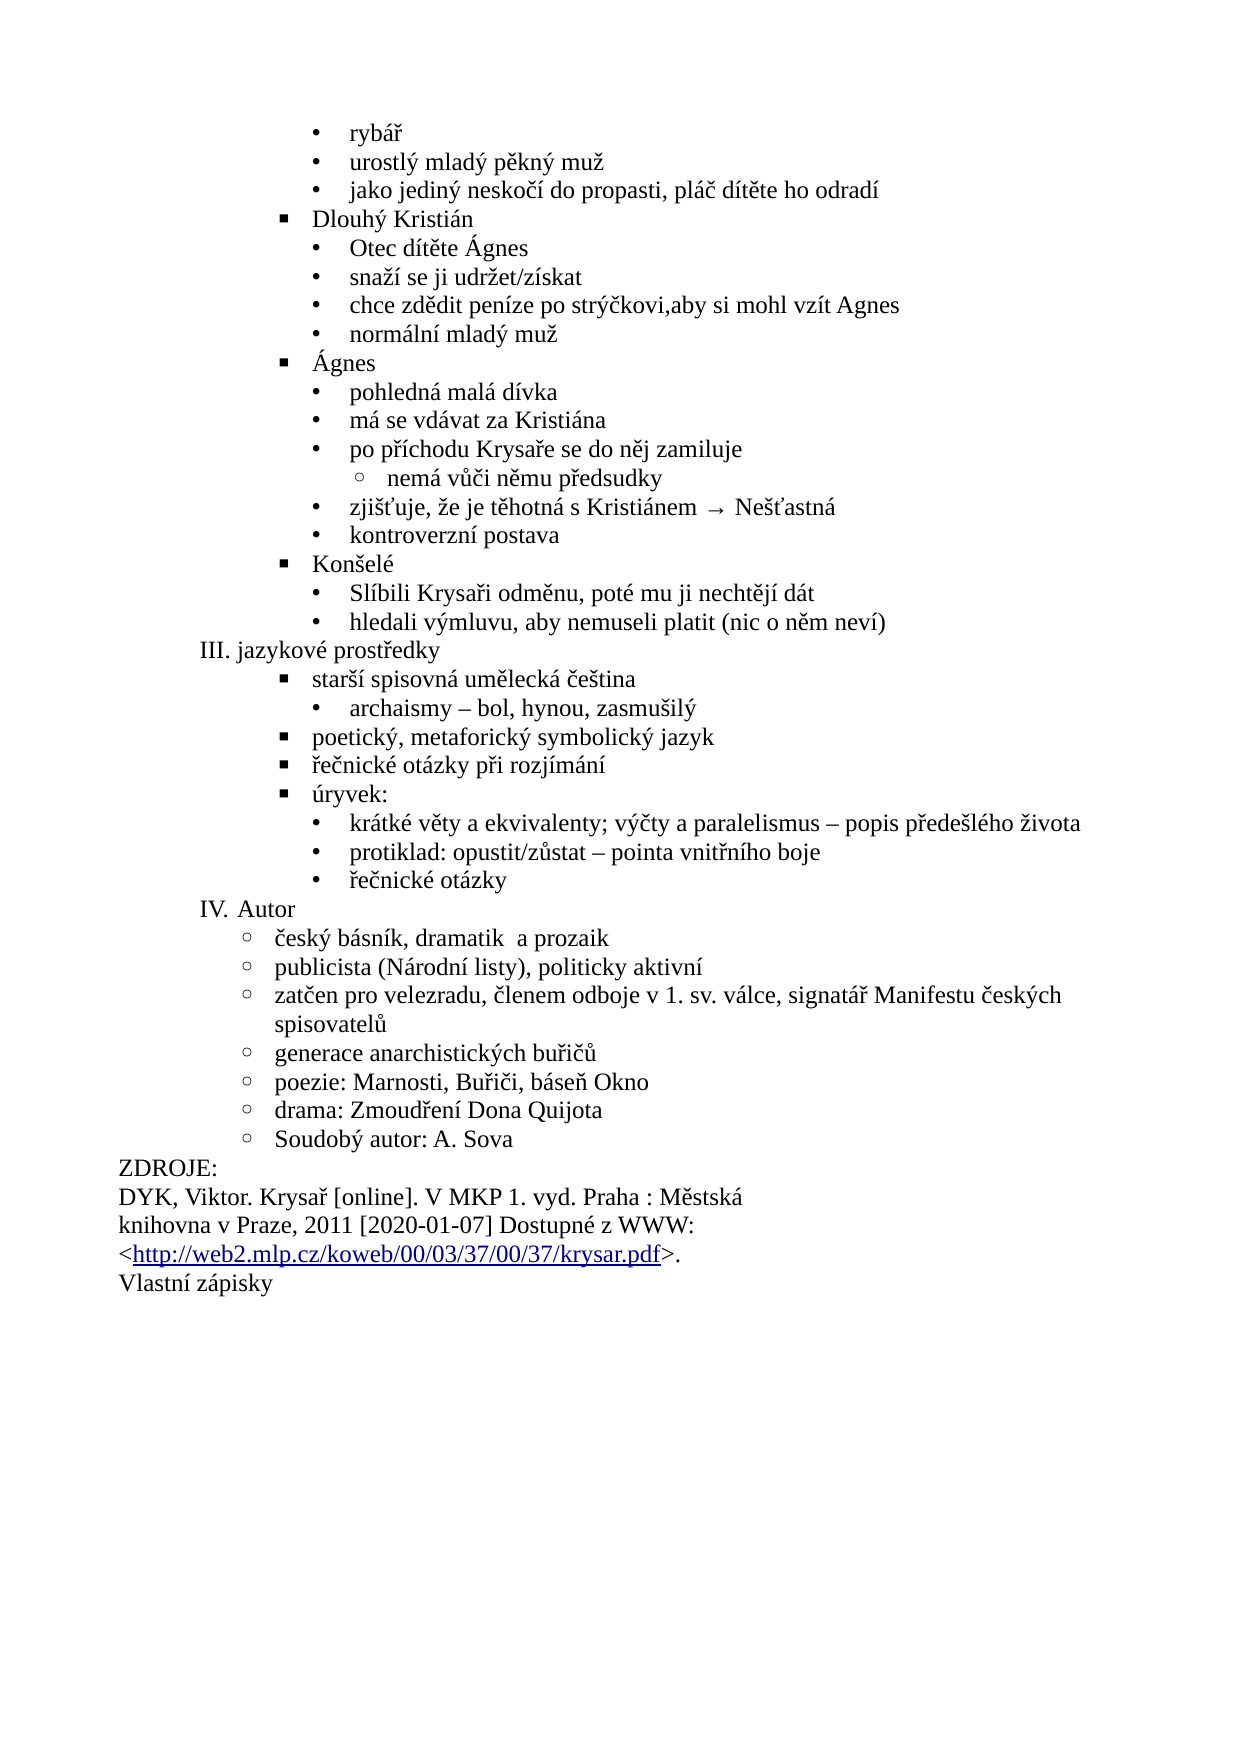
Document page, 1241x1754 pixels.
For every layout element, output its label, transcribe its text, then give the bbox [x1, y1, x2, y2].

list starší spisovná umělecká čeština [274, 664, 1122, 693]
list nemá vůči němu předsudky [349, 463, 1122, 492]
list normální mladý muž [312, 319, 1122, 348]
list úryvek: [274, 779, 1122, 808]
list snaží se ji udržet/získat [312, 262, 1122, 291]
list generace anarchistických buřičů [237, 1038, 1122, 1067]
list jako jediný neskočí do propasti, pláč dítěte ho odradí [312, 176, 1122, 204]
list jazykové prostředky [199, 636, 1122, 664]
list po příchodu Krysaře se do něj zamiluje [312, 434, 1122, 463]
list poetický, metaforický symbolický jazyk [274, 722, 1122, 751]
list řečnické otázky při rozjímání [274, 751, 1122, 779]
list chce zdědit peníze po strýčkovi,aby si mohl vzít Agnes [312, 291, 1122, 319]
list drama: Zmoudření Dona Quijota [237, 1096, 1122, 1124]
list zjišťuje, že je těhotná s Kristiánem → Nešťastná [312, 492, 1122, 521]
text <http://web2.mlp.cz/koweb/00/03/37/00/37/krysar.pdf>. [118, 1239, 1122, 1268]
list český básník, dramatik a prozaik [237, 923, 1122, 952]
list řečnické otázky [312, 866, 1122, 894]
list protiklad: opustit/zůstat – pointa vnitřního boje [312, 837, 1122, 866]
text DYK, Viktor. Krysař [online]. V MKP 1. vyd. Praha : Městská [118, 1182, 1122, 1211]
list pohledná malá dívka [312, 377, 1122, 406]
list Otec dítěte Ágnes [312, 233, 1122, 262]
list urostlý mladý pěkný muž [312, 147, 1122, 176]
list Slíbili Krysaři odměnu, poté mu ji nechtějí dát [312, 578, 1122, 607]
list Ágnes [274, 348, 1122, 377]
list Autor [199, 894, 1122, 923]
list poezie: Marnosti, Buřiči, báseň Okno [237, 1067, 1122, 1096]
list rybář [312, 118, 1122, 147]
list má se vdávat za Kristiána [312, 406, 1122, 434]
list Soudobý autor: A. Sova [237, 1124, 1122, 1153]
list zatčen pro velezradu, členem odboje v 1. sv. válce, signatář Manifestu českých spisovatelů [237, 981, 1122, 1038]
list kontroverzní postava [312, 521, 1122, 549]
list krátké věty a ekvivalenty; výčty a paralelismus – popis předešlého života [312, 808, 1122, 837]
list Konšelé [274, 549, 1122, 578]
list publicista (Národní listy), politicky aktivní [237, 952, 1122, 981]
list Dlouhý Kristián [274, 204, 1122, 233]
text ZDROJE: [118, 1153, 1122, 1182]
text knihovna v Praze, 2011 [2020-01-07] Dostupné z WWW: [118, 1211, 1122, 1239]
list archaismy – bol, hynou, zasmušilý [312, 693, 1122, 722]
text Vlastní zápisky [118, 1268, 1122, 1297]
list hledali výmluvu, aby nemuseli platit (nic o něm neví) [312, 607, 1122, 636]
